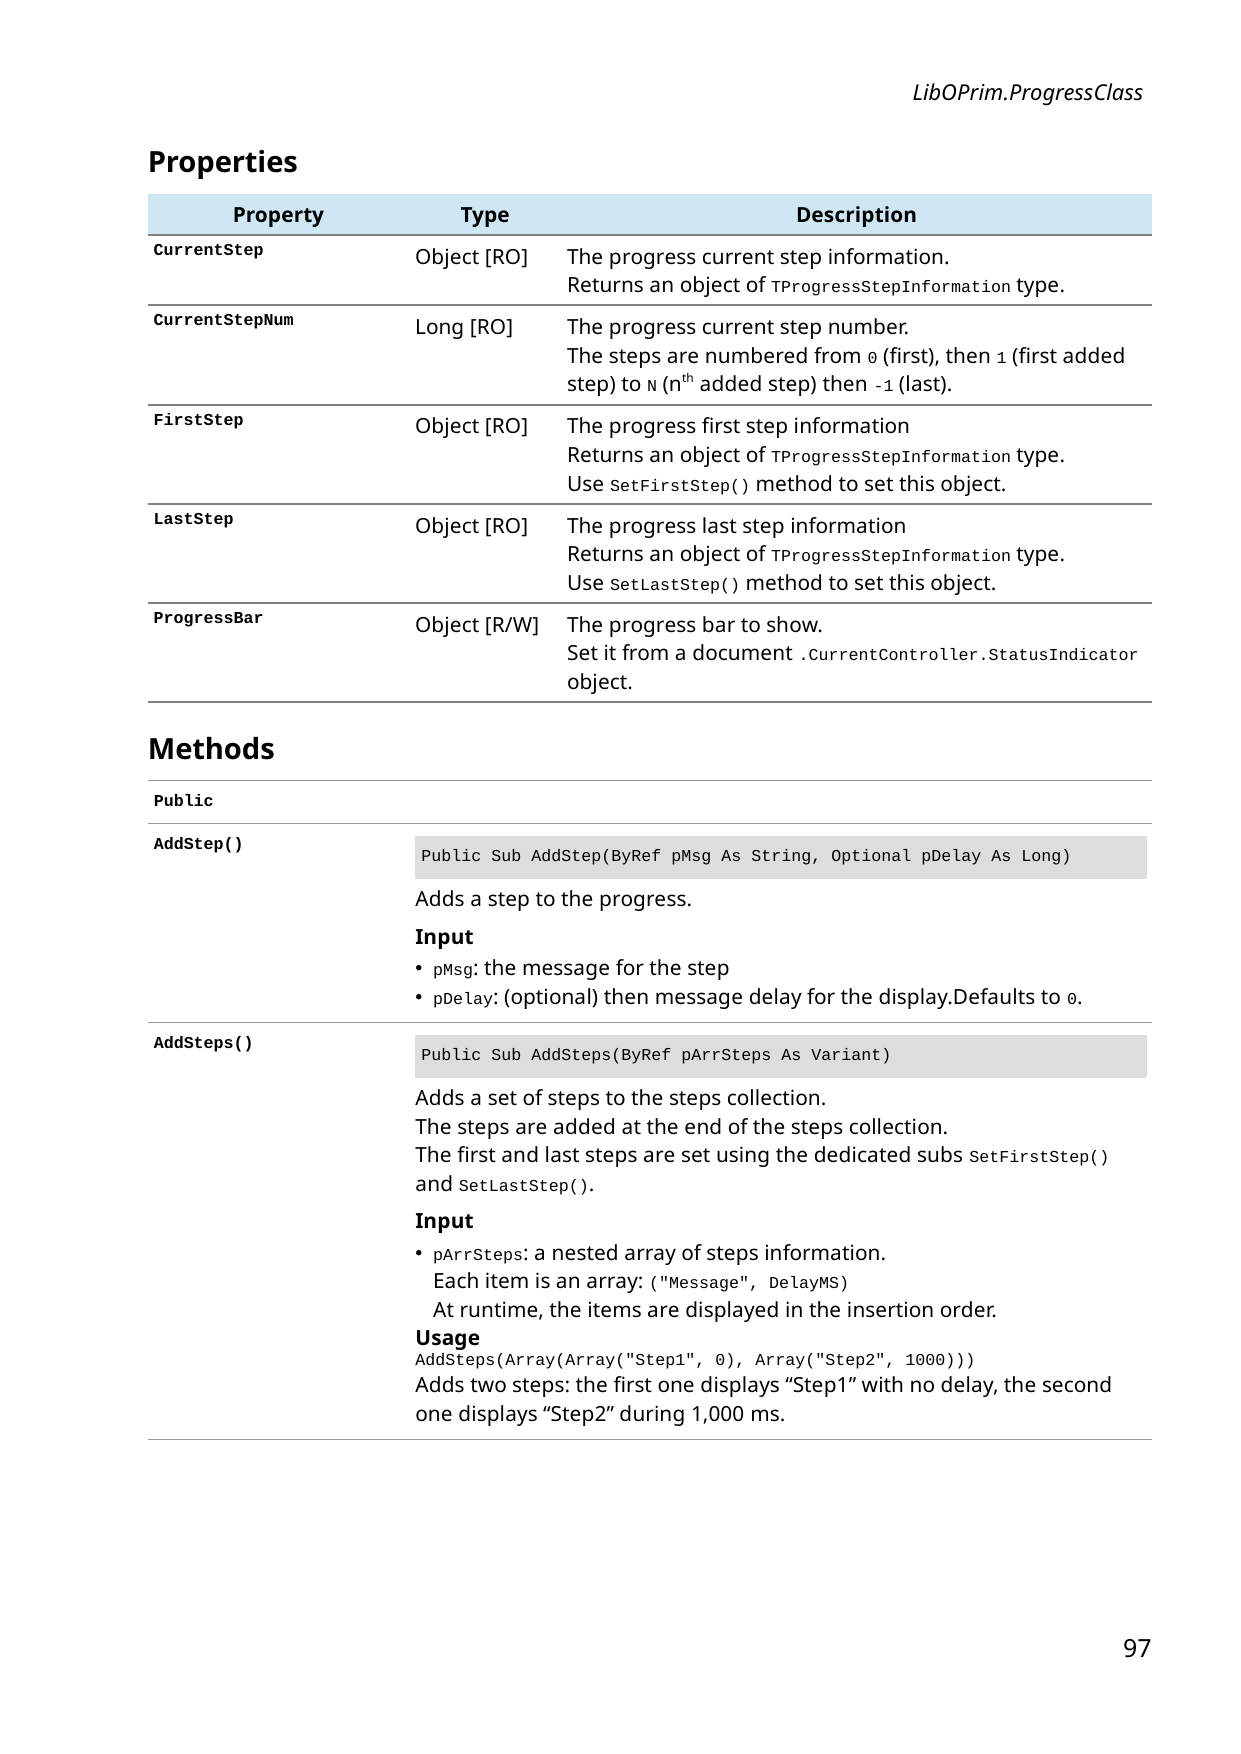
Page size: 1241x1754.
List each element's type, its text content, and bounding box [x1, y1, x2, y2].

table_header Type [409, 194, 561, 234]
table_cell AddStep() [148, 824, 409, 1022]
table_cell The progress last step information Returns an object of TProgressStepInformation type. Use SetLastStep() method to set this object. [561, 505, 1152, 602]
table_cell AddSteps() [148, 1023, 409, 1439]
table_cell The progress current step number. The steps are numbered from 0 (first), then 1 (first added step) to N (nth added step) then -1 (last). [561, 306, 1152, 403]
subtitle Properties [148, 142, 1152, 181]
table_cell Object [RO] [409, 406, 561, 503]
table_cell FirstStep [148, 406, 409, 503]
table_cell LastStep [148, 505, 409, 602]
table_cell Long [RO] [409, 306, 561, 403]
table_cell Public Sub AddSteps(ByRef pArrSteps As Variant) Adds a set of steps to the steps collection. The steps are added at the end of the steps collection. The first and last steps are set using the dedicated subs SetFirstStep() and SetLastStep(). Input pArrSteps: a nested array of steps information. Each item is an array: ("Message", DelayMS) At runtime, the items are displayed in the insertion order. Usage AddSteps(Array(Array("Step1", 0), Array("Step2", 1000))) Adds two steps: the first one displays “Step1” with no delay, the second one displays “Step2” during 1,000 ms. [409, 1023, 1152, 1439]
table_header Description [561, 194, 1152, 234]
subtitle Methods [148, 728, 1152, 768]
table_cell The progress current step information. Returns an object of TProgressStepInformation type. [561, 236, 1152, 304]
table_cell The progress first step information Returns an object of TProgressStepInformation type. Use SetFirstStep() method to set this object. [561, 406, 1152, 503]
table_cell CurrentStep [148, 236, 409, 304]
table_cell CurrentStepNum [148, 306, 409, 403]
table_header Public [148, 781, 1152, 823]
table_cell Public Sub AddStep(ByRef pMsg As String, Optional pDelay As Long) Adds a step to the progress. Input pMsg: the message for the step pDelay: (optional) then message delay for the display.Defaults to 0. [409, 824, 1152, 1022]
table_cell Object [RO] [409, 236, 561, 304]
table_cell ProgressBar [148, 604, 409, 701]
table_header Property [148, 194, 409, 234]
table_cell The progress bar to show. Set it from a document .CurrentController.StatusIndicator object. [561, 604, 1152, 701]
table_cell Object [RO] [409, 505, 561, 602]
table_cell Object [R/W] [409, 604, 561, 701]
